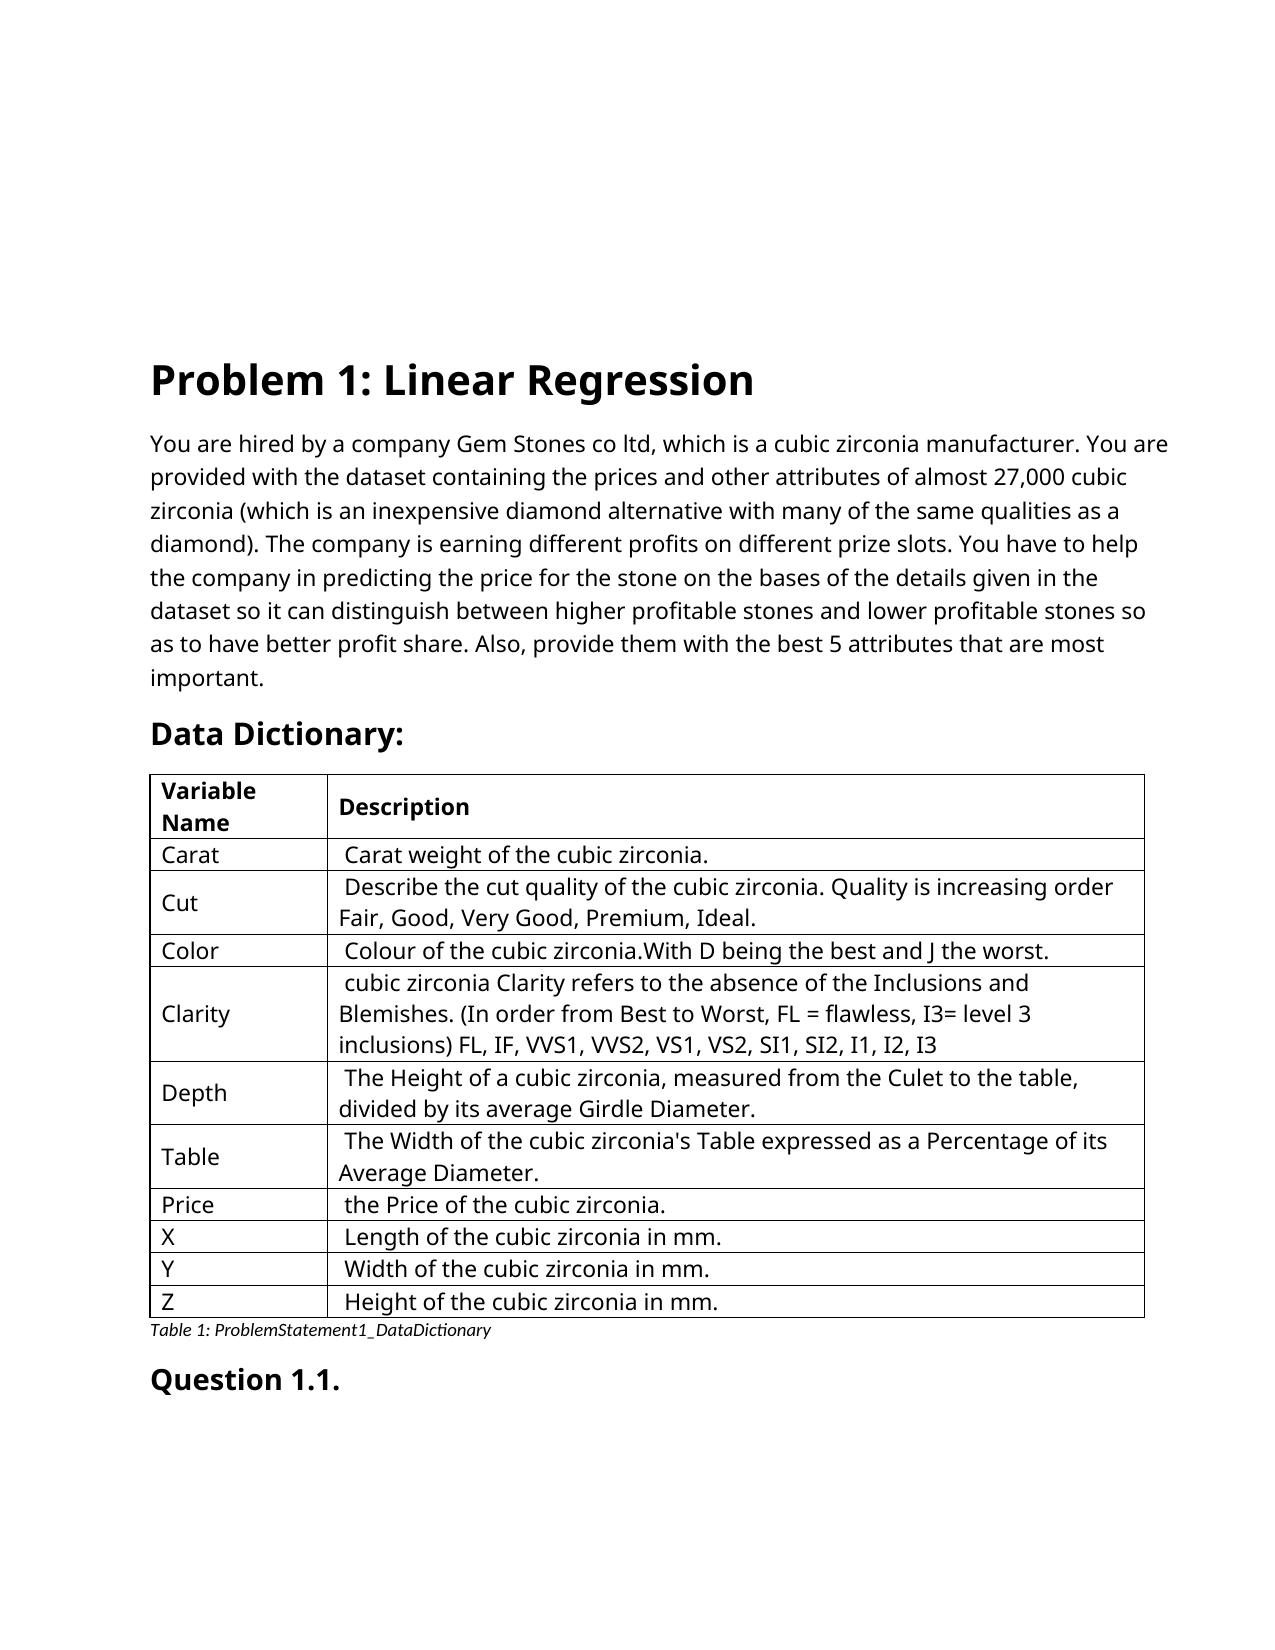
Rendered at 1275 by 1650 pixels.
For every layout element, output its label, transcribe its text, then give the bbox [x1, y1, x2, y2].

table_header Description [328, 775, 1144, 838]
table_cell Carat weight of the cubic zirconia. [328, 839, 1144, 870]
table_cell Length of the cubic zirconia in mm. [328, 1221, 1144, 1252]
table_cell cubic zirconia Clarity refers to the absence of the Inclusions and Blemishes. (In order from Best to Worst, FL = flawless, I3= level 3 inclusions) FL, IF, VVS1, VVS2, VS1, VS2, SI1, SI2, I1, I2, I3 [328, 967, 1144, 1061]
table_cell The Height of a cubic zirconia, measured from the Culet to the table, divided by its average Girdle Diameter. [328, 1062, 1144, 1124]
text Problem 1: Linear Regression [150, 350, 1172, 407]
table_cell Carat [151, 839, 327, 870]
table_cell Colour of the cubic zirconia.With D being the best and J the worst. [328, 935, 1144, 966]
table_cell Table [151, 1125, 327, 1188]
table_cell Describe the cut quality of the cubic zirconia. Quality is increasing order Fair, Good, Very Good, Premium, Ideal. [328, 871, 1144, 933]
table_cell Depth [151, 1062, 327, 1124]
table_cell the Price of the cubic zirconia. [328, 1189, 1144, 1220]
text Data Dictionary: [150, 712, 1172, 754]
table_cell Color [151, 935, 327, 966]
table_cell Clarity [151, 967, 327, 1061]
table_cell Z [151, 1286, 327, 1317]
table_cell The Width of the cubic zirconia's Table expressed as a Percentage of its Average Diameter. [328, 1125, 1144, 1188]
table_cell Height of the cubic zirconia in mm. [328, 1286, 1144, 1317]
table_cell X [151, 1221, 327, 1252]
table_cell Width of the cubic zirconia in mm. [328, 1253, 1144, 1284]
table_header Variable Name [151, 775, 327, 838]
text Question 1.1. [150, 1359, 1172, 1399]
table_cell Cut [151, 871, 327, 933]
table_cell Price [151, 1189, 327, 1220]
table_cell Y [151, 1253, 327, 1284]
text Table 1: ProblemStatement1_DataDictionary [150, 1318, 1172, 1341]
text You are hired by a company Gem Stones co ltd, which is a cubic zirconia manufacturer. You are provided with the dataset containing the prices and other attributes of almost 27,000 cubic zirconia (which is an inexpensive diamond alternative with many of the same qualities as a diamond). The company is earning different profits on different prize slots. You have to help the company in predicting the price for the stone on the bases of the details given in the dataset so it can distinguish between higher profitable stones and lower profitable stones so as to have better profit share. Also, provide them with the best 5 attributes that are most important. [150, 428, 1172, 693]
